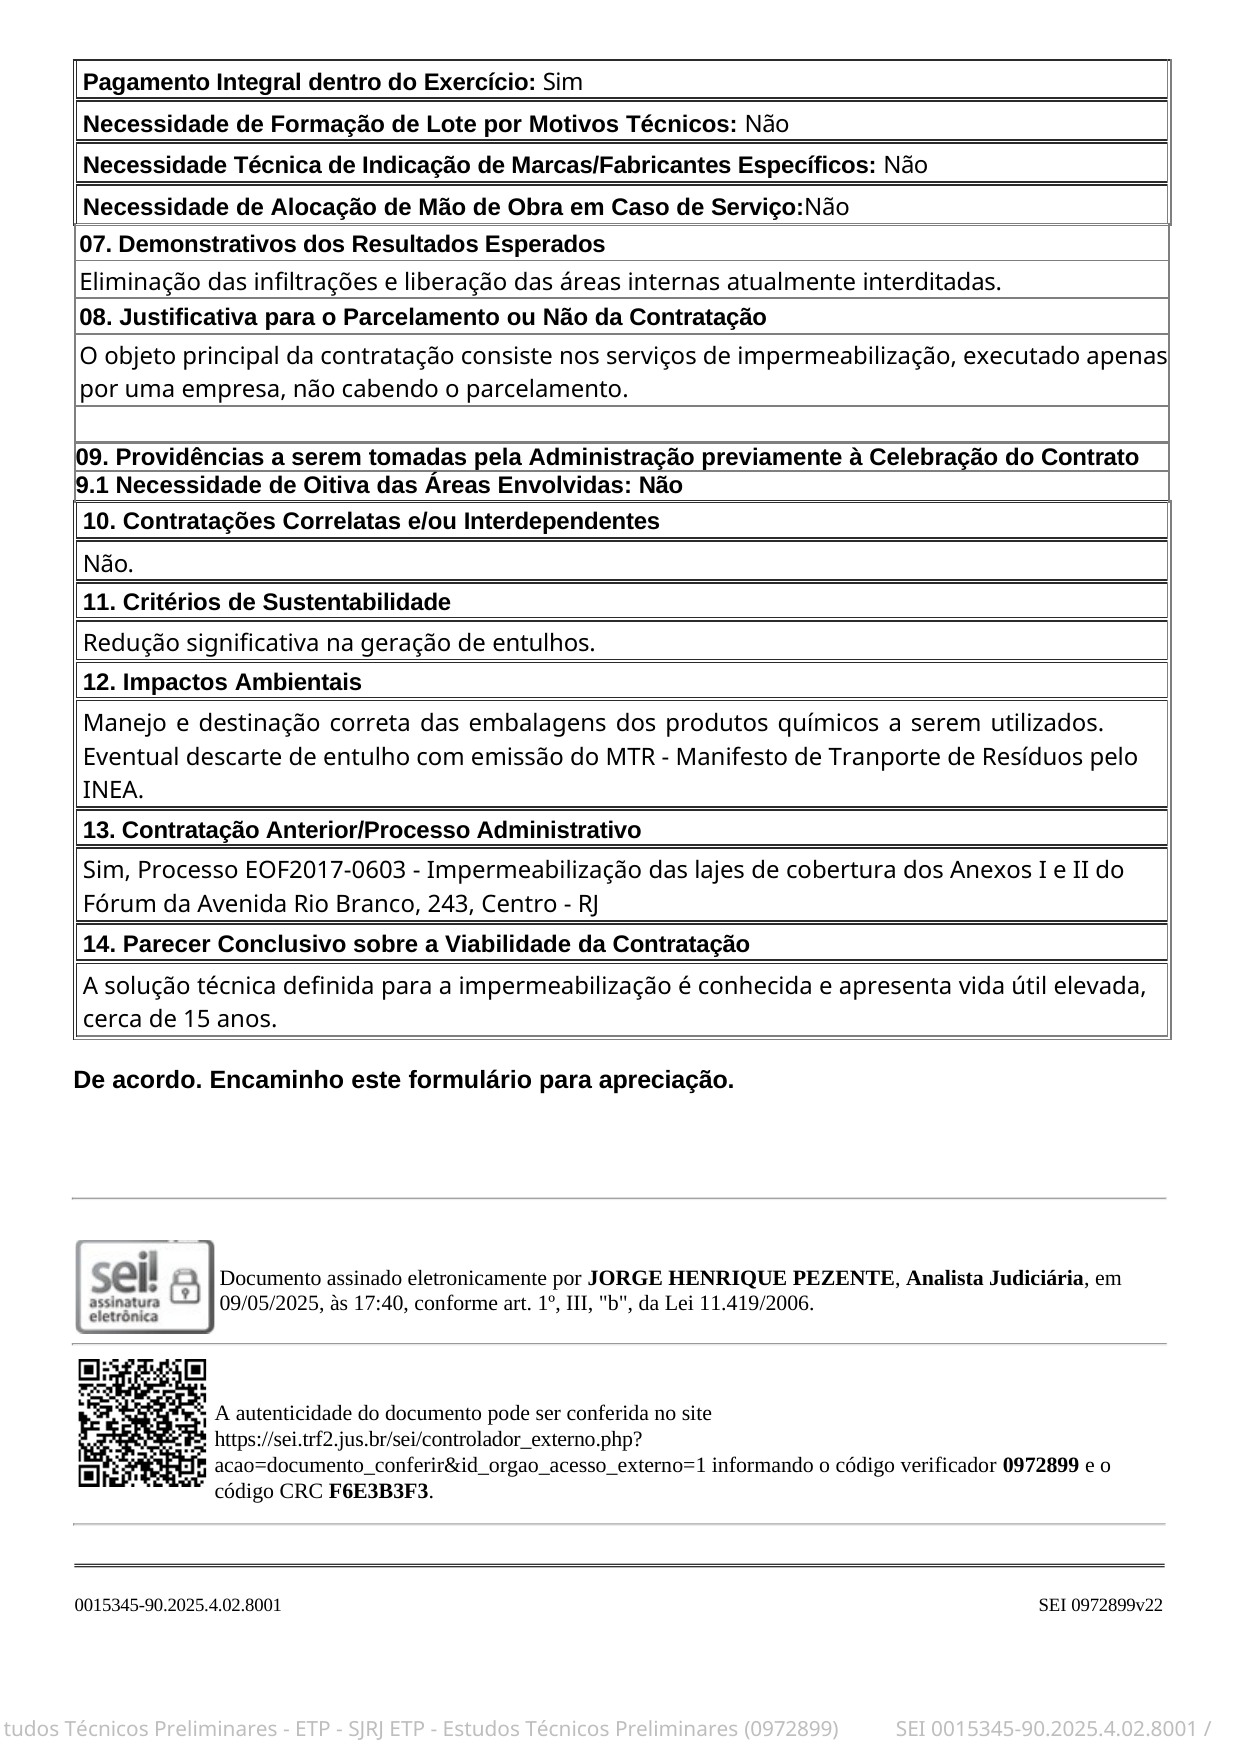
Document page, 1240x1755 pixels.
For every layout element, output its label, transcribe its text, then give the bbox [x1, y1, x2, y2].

table_cell 12. Impactos Ambientais [77, 663, 1167, 697]
text De acordo. Encaminho este formulário para apreciação. [73, 1065, 1181, 1094]
table_cell Eliminação das infiltrações e liberação das áreas internas atualmente interditadas. [76, 261, 1168, 297]
table_cell Manejo e destinação correta das embalagens dos produtos químicos a serem utilizados. Eventual descarte de entulho com emissão do MTR - Manifesto de Tranporte de Resíduos pelo INEA. [77, 701, 1167, 806]
table_cell 14. Parecer Conclusivo sobre a Viabilidade da Contratação [77, 925, 1167, 959]
table_cell Não. [77, 542, 1167, 579]
table_cell Necessidade Técnica de Indicação de Marcas/Fabricantes Específicos: Não [77, 144, 1167, 181]
table_header Pagamento Integral dentro do Exercício: Sim [77, 61, 1167, 97]
table_cell 09. Providências a serem tomadas pela Administração previamente à Celebração do Contrato [76, 444, 1168, 470]
text 0015345-90.2025.4.02.8001 SEI 0972899v22 [74, 1594, 1181, 1616]
table_cell Necessidade de Alocação de Mão de Obra em Caso de Serviço:Não [77, 186, 1167, 223]
text A autenticidade do documento pode ser conferida no site https://sei.trf2.jus.br/sei/controlador_externo.php? acao=documento_conferir&id_orgao_acesso_externo=1 informando o código verificador 0972899 e o código CRC F6E3B3F3. [214, 1400, 1134, 1503]
table_cell 13. Contratação Anterior/Processo Administrativo [77, 811, 1167, 844]
table_cell A solução técnica definida para a impermeabilização é conhecida e apresenta vida útil elevada, cerca de 15 anos. [77, 964, 1167, 1035]
table_cell [76, 407, 1168, 441]
table_cell 07. Demonstrativos dos Resultados Esperados [76, 226, 1168, 259]
table_cell 10. Contratações Correlatas e/ou Interdependentes [77, 503, 1167, 537]
table_cell 9.1 Necessidade de Oitiva das Áreas Envolvidas: Não [76, 472, 1168, 499]
table_cell 11. Critérios de Sustentabilidade [77, 584, 1167, 617]
text Documento assinado eletronicamente por JORGE HENRIQUE PEZENTE, Analista Judiciária, em 09/05/2025, às 17:40, conforme art. 1º, III, "b", da Lei 11.419/2006. [219, 1264, 1181, 1316]
table_cell Sim, Processo EOF2017-0603 - Impermeabilização das lajes de cobertura dos Anexos I e II do Fórum da Avenida Rio Branco, 243, Centro - RJ [77, 849, 1167, 920]
table_cell 08. Justificativa para o Parcelamento ou Não da Contratação [76, 299, 1168, 333]
table_cell O objeto principal da contratação consiste nos serviços de impermeabilização, executado apenas por uma empresa, não cabendo o parcelamento. [76, 335, 1168, 405]
table_cell Redução significativa na geração de entulhos. [77, 622, 1167, 659]
table_cell Necessidade de Formação de Lote por Motivos Técnicos: Não [77, 102, 1167, 139]
